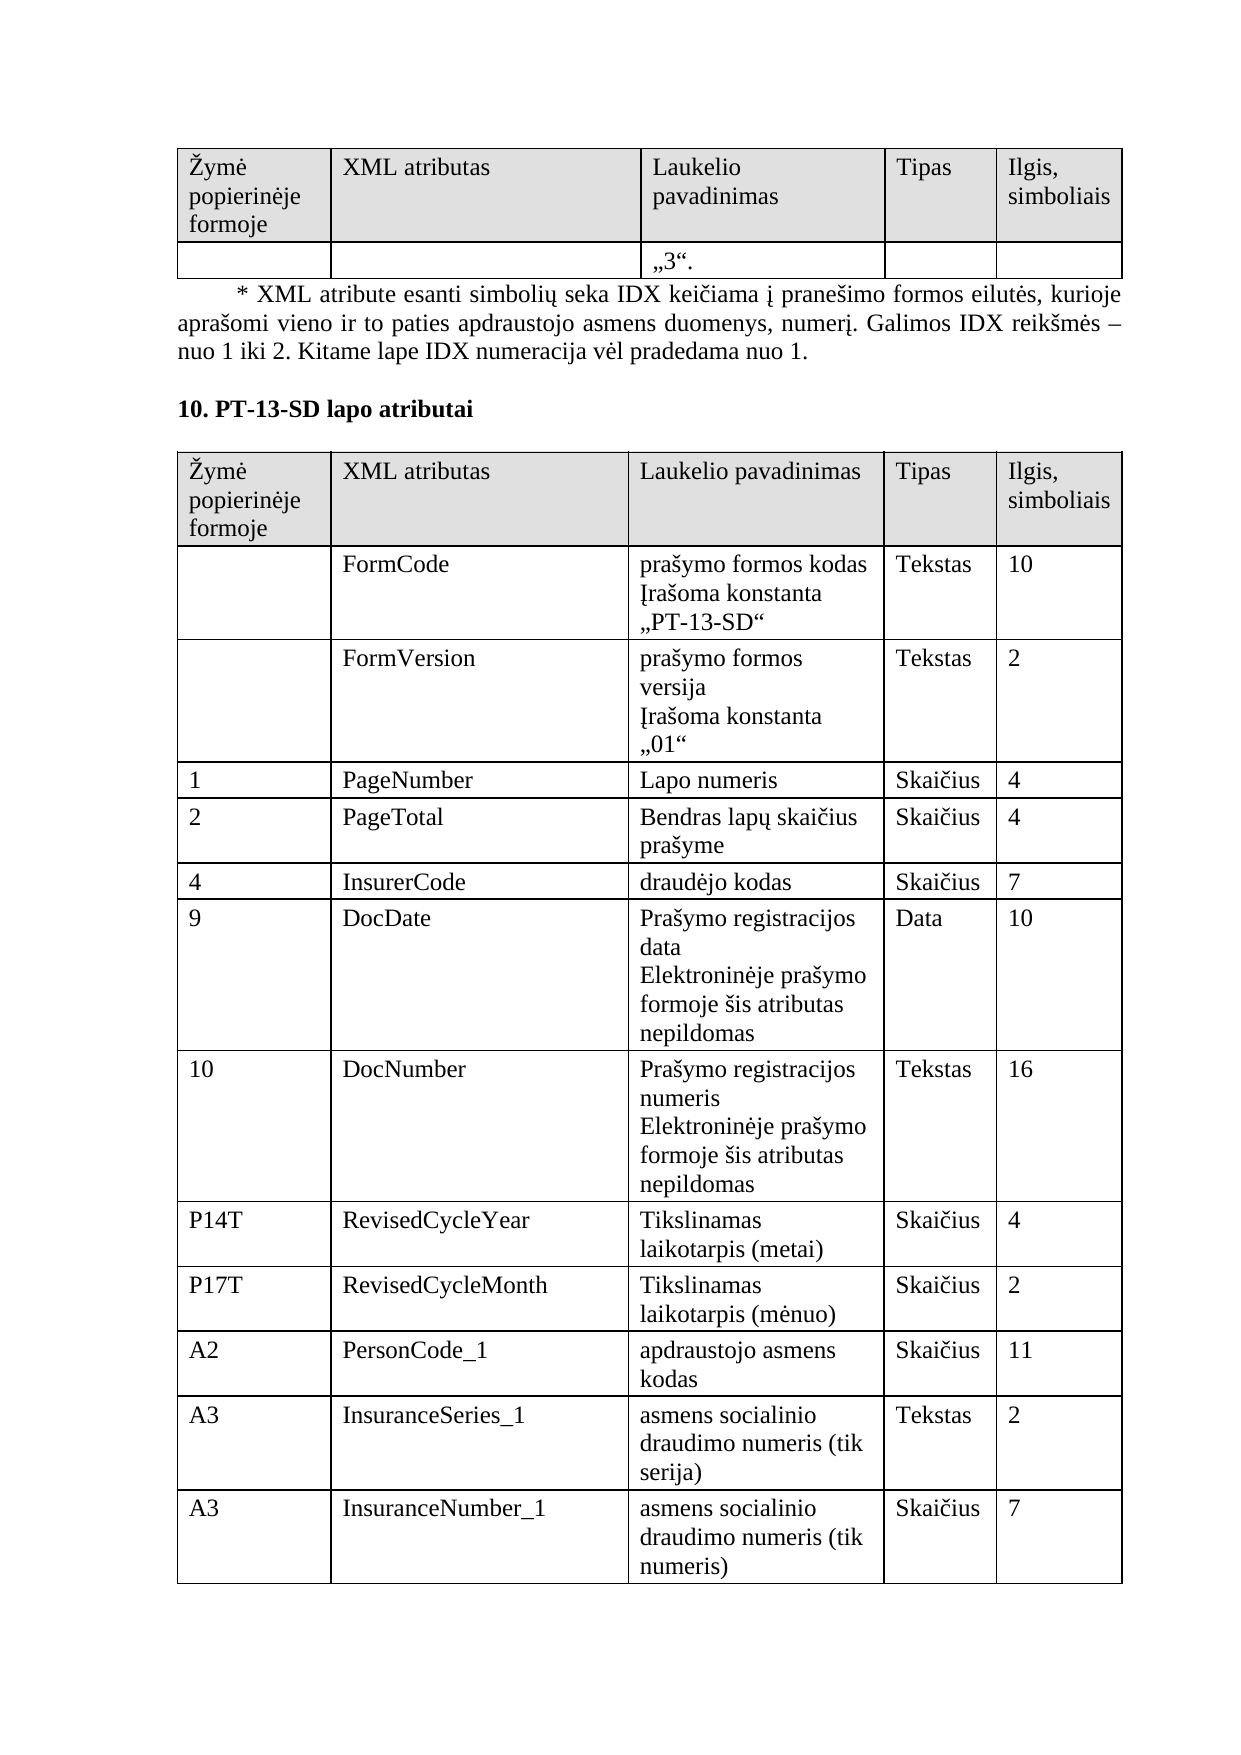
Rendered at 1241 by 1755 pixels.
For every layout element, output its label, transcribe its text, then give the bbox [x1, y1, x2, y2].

table_cell [332, 243, 640, 277]
table_cell [178, 640, 330, 761]
table_cell FormCode [332, 547, 628, 639]
table_cell RevisedCycleYear [332, 1202, 628, 1266]
table_cell [178, 547, 330, 639]
table_cell [886, 243, 996, 277]
table_cell Skaičius [885, 1332, 996, 1395]
table_cell prašymo formos versija Įrašoma konstanta „01“ [629, 640, 883, 761]
table_cell 2 [997, 1397, 1121, 1489]
table_cell A3 [178, 1491, 330, 1583]
table_header Laukelio pavadinimas [642, 149, 884, 241]
table_cell RevisedCycleMonth [332, 1267, 628, 1330]
table_cell Bendras lapų skaičius prašyme [629, 799, 883, 862]
table_cell 2 [997, 1267, 1121, 1330]
text * XML atribute esanti simbolių seka IDX keičiama į pranešimo formos eilutės, kurioje aprašomi vieno ir to paties apdraustojo asmens duomenys, numerį. Galimos IDX reikšmės – nuo 1 iki 2. Kitame lape IDX numeracija vėl pradedama nuo 1. [177, 279, 1122, 365]
table_cell 16 [997, 1051, 1121, 1201]
table_cell 10 [997, 900, 1121, 1049]
table_cell 9 [178, 900, 330, 1049]
table_header Ilgis, simboliais [997, 453, 1121, 545]
table_cell FormVersion [332, 640, 628, 761]
table_cell A3 [178, 1397, 330, 1489]
table_cell Data [885, 900, 996, 1049]
table_cell Tikslinamas laikotarpis (metai) [629, 1202, 883, 1266]
table_cell [178, 243, 330, 277]
table_cell DocDate [332, 900, 628, 1049]
table_cell 2 [997, 640, 1121, 761]
table_cell 7 [997, 864, 1121, 898]
table_header Ilgis, simboliais [997, 149, 1121, 241]
table_cell InsuranceSeries_1 [332, 1397, 628, 1489]
table_cell draudėjo kodas [629, 864, 883, 898]
table_cell 1 [178, 763, 330, 797]
table_header Laukelio pavadinimas [629, 453, 883, 545]
text 10. PT-13-SD lapo atributai [177, 394, 1122, 423]
table_cell „3“. [642, 243, 884, 277]
table_header Tipas [885, 453, 996, 545]
table_cell Tekstas [885, 547, 996, 639]
table_cell Lapo numeris [629, 763, 883, 797]
table_cell 4 [997, 799, 1121, 862]
table_header Žymė popierinėje formoje [178, 453, 330, 545]
table_cell 10 [178, 1051, 330, 1201]
table_cell [997, 243, 1121, 277]
table_cell 11 [997, 1332, 1121, 1395]
table_cell asmens socialinio draudimo numeris (tik numeris) [629, 1491, 883, 1583]
table_header Žymė popierinėje formoje [178, 149, 330, 241]
table_cell PageTotal [332, 799, 628, 862]
table_cell apdraustojo asmens kodas [629, 1332, 883, 1395]
table_cell Tekstas [885, 1397, 996, 1489]
table_header XML atributas [332, 149, 640, 241]
table_cell 4 [997, 1202, 1121, 1266]
table_cell Prašymo registracijos numeris Elektroninėje prašymo formoje šis atributas nepildomas [629, 1051, 883, 1201]
table_cell 4 [178, 864, 330, 898]
table_cell Tekstas [885, 640, 996, 761]
table_header Tipas [886, 149, 996, 241]
table_cell Skaičius [885, 1202, 996, 1266]
table_cell Skaičius [885, 864, 996, 898]
table_cell PageNumber [332, 763, 628, 797]
table_cell 4 [997, 763, 1121, 797]
table_cell Skaičius [885, 1267, 996, 1330]
table_cell Skaičius [885, 1491, 996, 1583]
table_cell PersonCode_1 [332, 1332, 628, 1395]
table_cell Tikslinamas laikotarpis (mėnuo) [629, 1267, 883, 1330]
table_cell prašymo formos kodas Įrašoma konstanta „PT-13-SD“ [629, 547, 883, 639]
table_cell 10 [997, 547, 1121, 639]
table_cell InsuranceNumber_1 [332, 1491, 628, 1583]
table_cell P17T [178, 1267, 330, 1330]
table_cell Skaičius [885, 799, 996, 862]
table_cell 2 [178, 799, 330, 862]
table_cell Tekstas [885, 1051, 996, 1201]
table_header XML atributas [332, 453, 628, 545]
table_cell Skaičius [885, 763, 996, 797]
table_cell asmens socialinio draudimo numeris (tik serija) [629, 1397, 883, 1489]
table_cell P14T [178, 1202, 330, 1266]
table_cell InsurerCode [332, 864, 628, 898]
table_cell Prašymo registracijos data Elektroninėje prašymo formoje šis atributas nepildomas [629, 900, 883, 1049]
table_cell 7 [997, 1491, 1121, 1583]
table_cell A2 [178, 1332, 330, 1395]
table_cell DocNumber [332, 1051, 628, 1201]
